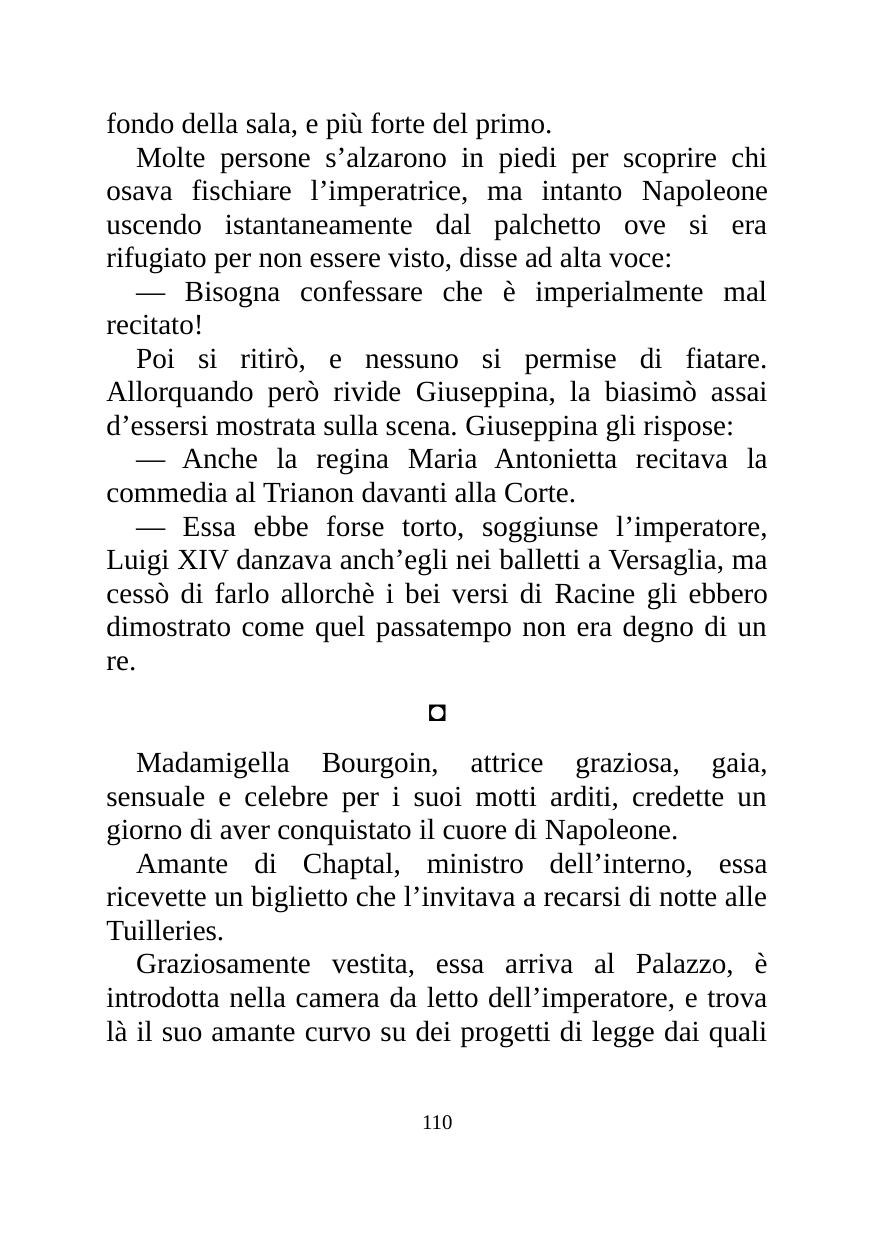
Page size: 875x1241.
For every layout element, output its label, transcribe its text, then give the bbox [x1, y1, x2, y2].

text Amante di Chaptal, ministro dell’interno, essa ricevette un biglietto che l’invitava a recarsi di notte alle Tuilleries. [106, 846, 768, 947]
text ◘ [106, 694, 768, 728]
text Madamigella Bourgoin, attrice graziosa, gaia, sensuale e celebre per i suoi motti arditi, credette un giorno di aver conquistato il cuore di Napoleone. [106, 745, 768, 846]
text fondo della sala, e più forte del primo. [106, 106, 768, 140]
text Poi si ritirò, e nessuno si permise di fiatare. Allorquando però rivide Giuseppina, la biasimò assai d’essersi mostrata sulla scena. Giuseppina gli rispose: [106, 341, 768, 442]
text — Essa ebbe forse torto, soggiunse l’imperatore, Luigi XIV danzava anch’egli nei balletti a Versaglia, ma cessò di farlo allorchè i bei versi di Racine gli ebbero dimostrato come quel passatempo non era degno di un re. [106, 509, 768, 676]
text Molte persone s’alzarono in piedi per scoprire chi osava fischiare l’imperatrice, ma intanto Napoleone uscendo istantaneamente dal palchetto ove si era rifugiato per non essere visto, disse ad alta voce: [106, 140, 768, 274]
text — Bisogna confessare che è imperialmente mal recitato! [106, 274, 768, 341]
text — Anche la regina Maria Antonietta recitava la commedia al Trianon davanti alla Corte. [106, 442, 768, 509]
text Graziosamente vestita, essa arriva al Palazzo, è introdotta nella camera da letto dell’imperatore, e trova là il suo amante curvo su dei progetti di legge dai quali [106, 947, 768, 1047]
